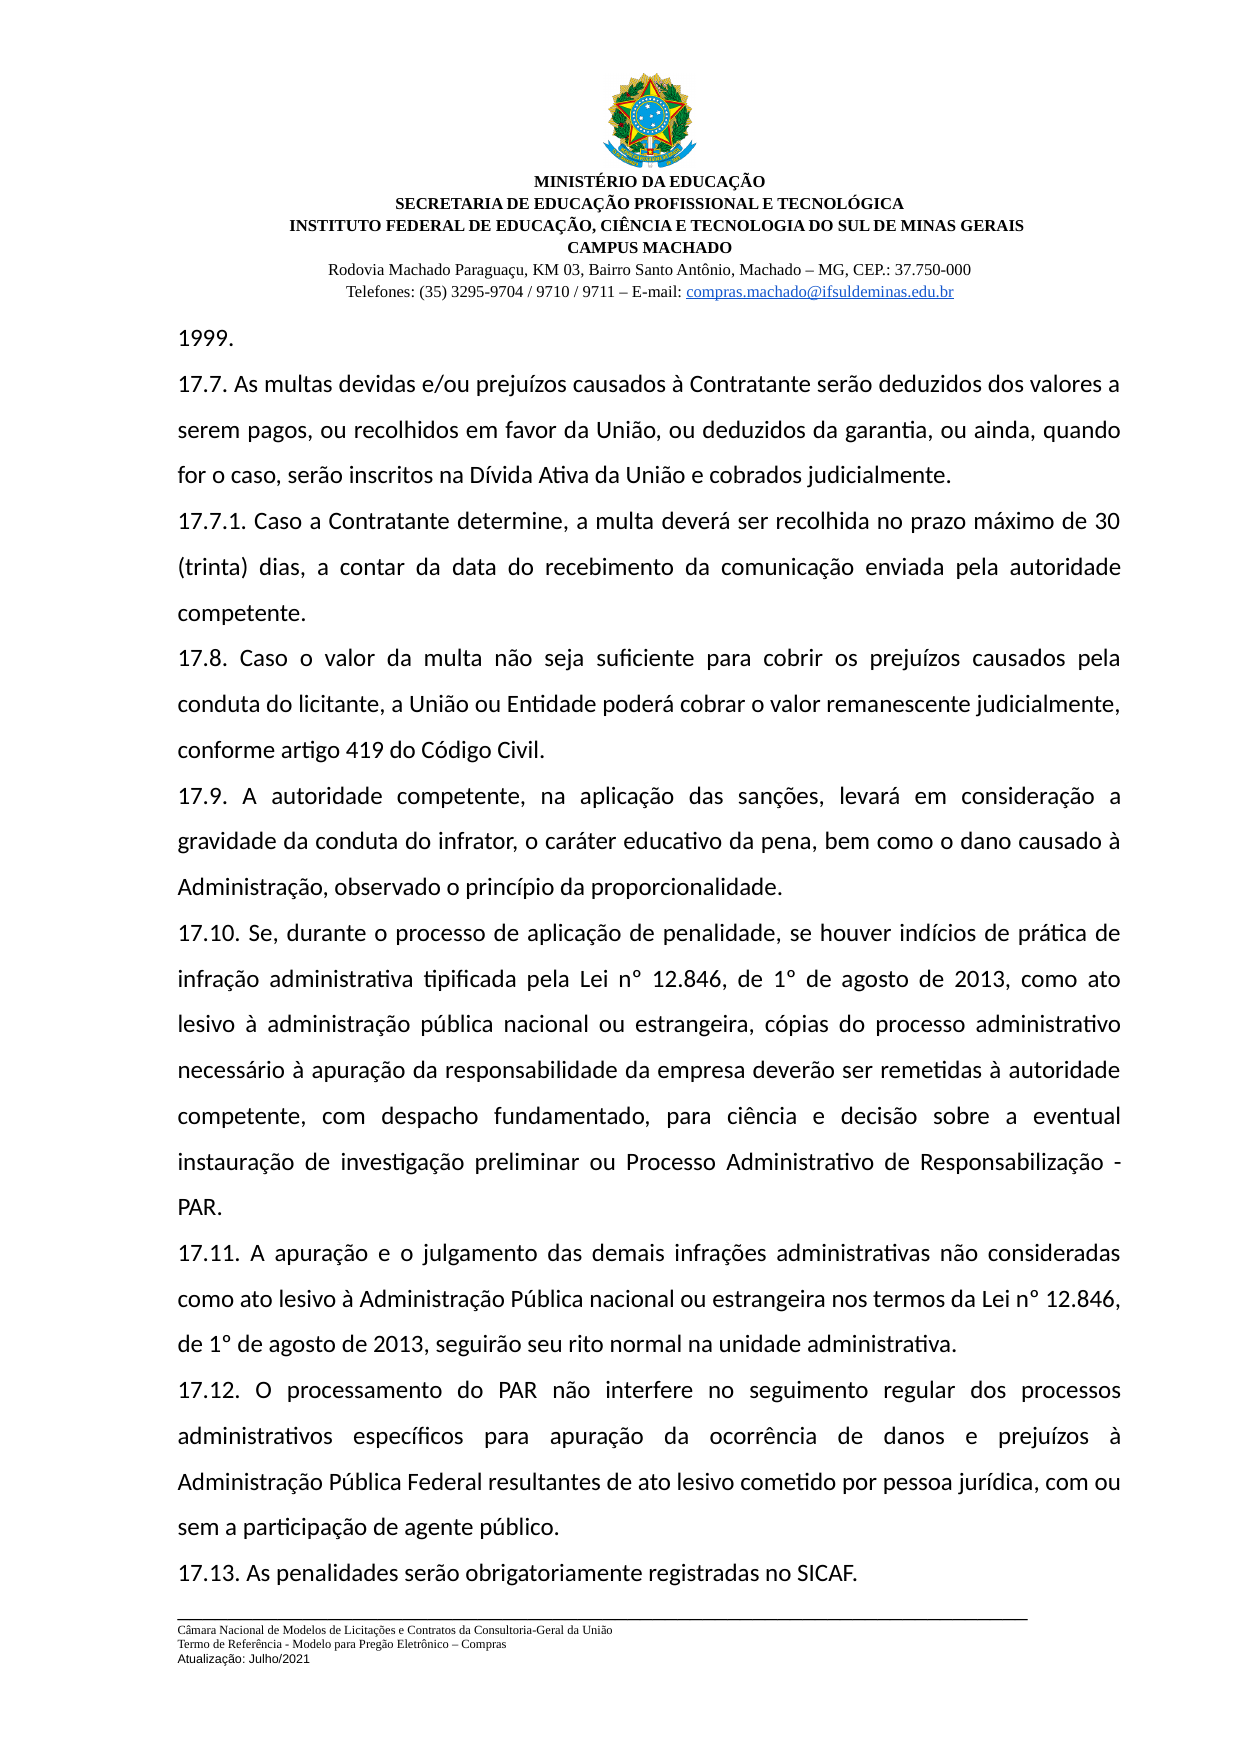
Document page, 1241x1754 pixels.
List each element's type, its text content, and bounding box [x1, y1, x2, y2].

picture [603, 73, 697, 168]
text 17.8. Caso o valor da multa não seja suficiente para cobrir os prejuízos causados pela conduta do licitante, a União ou Entidade poderá cobrar o valor remanescente judicialmente, conforme artigo 419 do Código Civil. [177, 643, 1122, 764]
text 17.9. A autoridade competente, na aplicação das sanções, levará em consideração a gravidade da conduta do infrator, o caráter educativo da pena, bem como o dano causado à Administração, observado o princípio da proporcionalidade. [177, 780, 1122, 902]
picture [669, 149, 680, 155]
text 17.13. As penalidades serão obrigatoriamente registradas no SICAF. [177, 1557, 1122, 1588]
text 17.11. A apuração e o julgamento das demais infrações administrativas não consideradas como ato lesivo à Administração Pública nacional ou estrangeira nos termos da Lei nº 12.846, de 1º de agosto de 2013, seguirão seu rito normal na unidade administrativa. [177, 1237, 1122, 1359]
text 17.10. Se, durante o processo de aplicação de penalidade, se houver indícios de prática de infração administrativa tipificada pela Lei nº 12.846, de 1º de agosto de 2013, como ato lesivo à administração pública nacional ou estrangeira, cópias do processo administrativo necessário à apuração da responsabilidade da empresa deverão ser remetidas à autoridade competente, com despacho fundamentado, para ciência e decisão sobre a eventual instauração de investigação preliminar ou Processo Administrativo de Responsabilização - PAR. [177, 917, 1122, 1222]
text 1999. [177, 322, 1122, 353]
text 17.12. O processamento do PAR não interfere no seguimento regular dos processos administrativos específicos para apuração da ocorrência de danos e prejuízos à Administração Pública Federal resultantes de ato lesivo cometido por pessoa jurídica, com ou sem a participação de agente público. [177, 1374, 1122, 1542]
text 17.7.1. Caso a Contratante determine, a multa deverá ser recolhida no prazo máximo de 30 (trinta) dias, a contar da data do recebimento da comunicação enviada pela autoridade competente. [177, 505, 1122, 627]
picture [643, 163, 658, 168]
text 17.7. As multas devidas e/ou prejuízos causados à Contratante serão deduzidos dos valores a serem pagos, ou recolhidos em favor da União, ou deduzidos da garantia, ou ainda, quando for o caso, serão inscritos na Dívida Ativa da União e cobrados judicialmente. [177, 368, 1122, 490]
